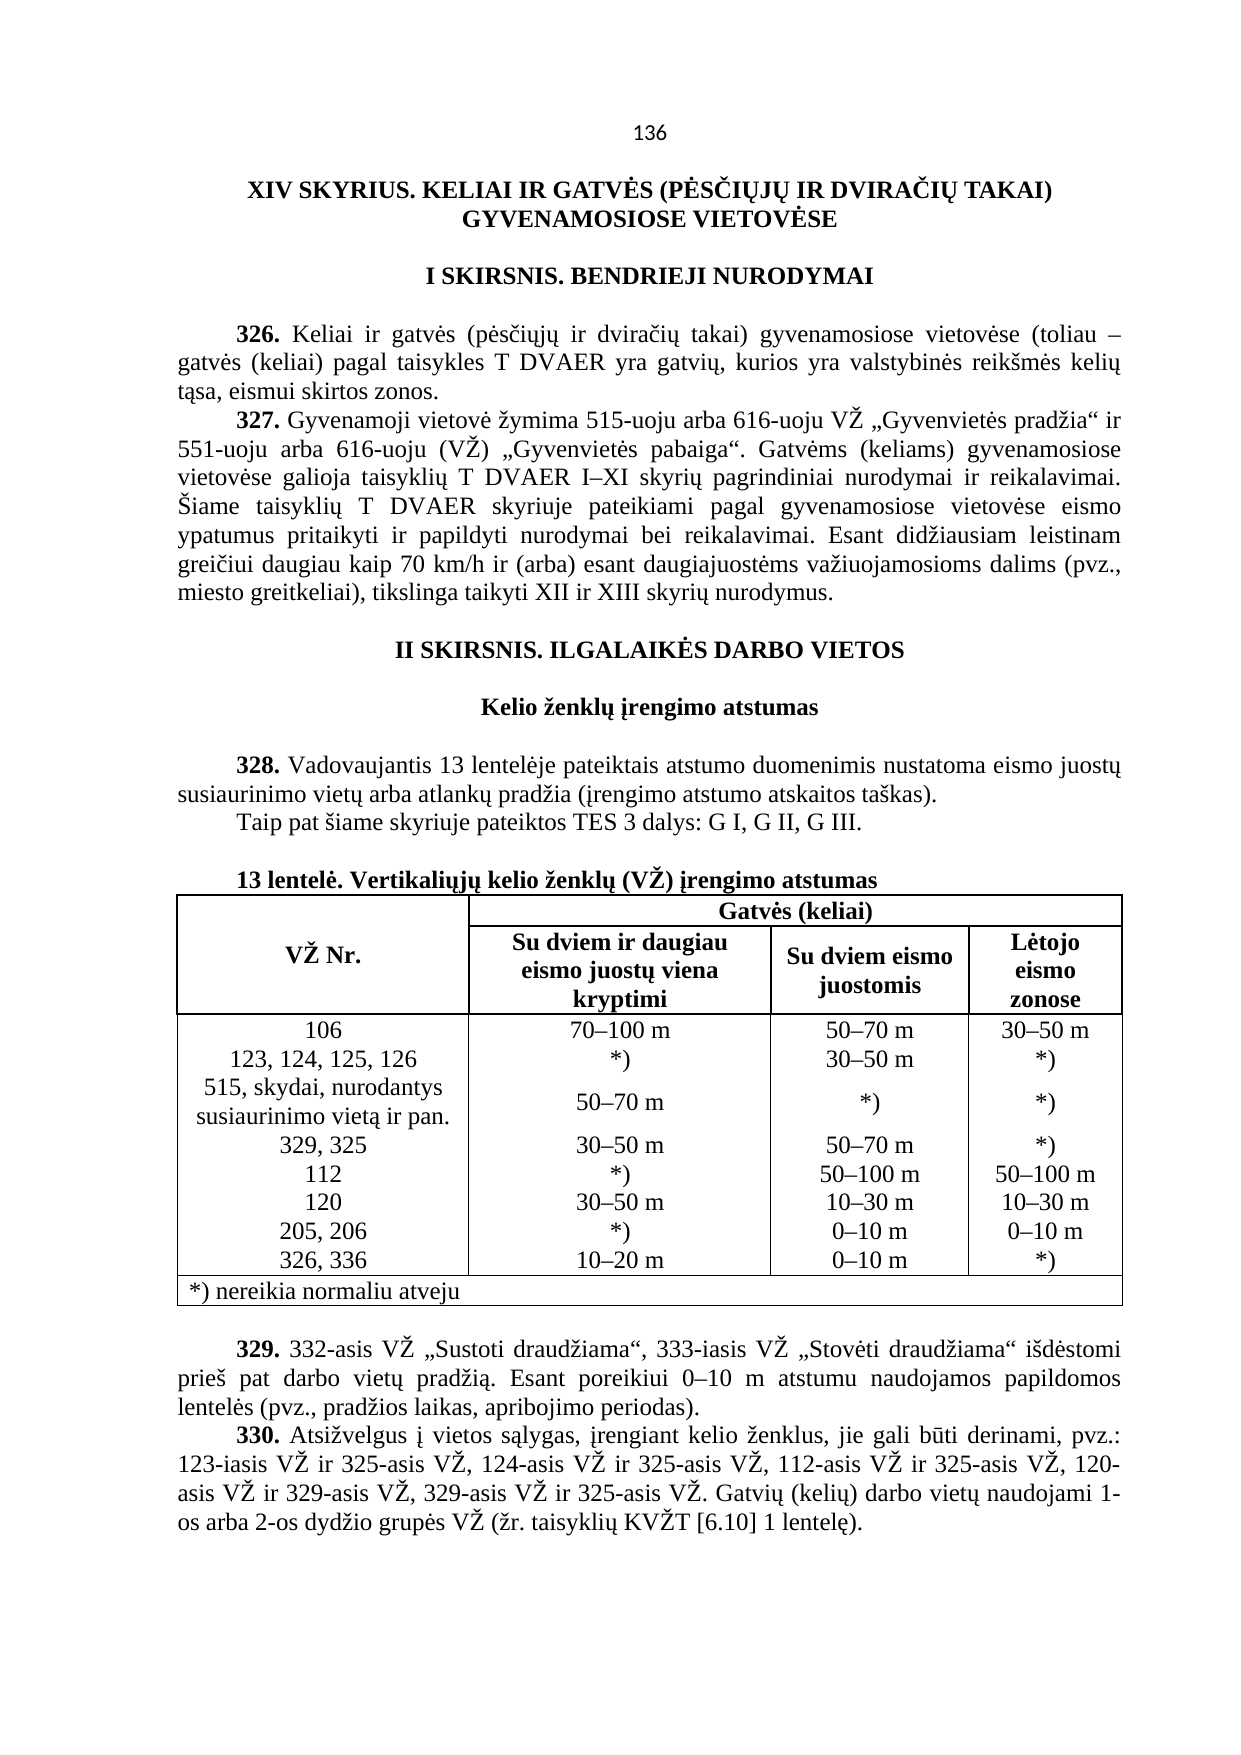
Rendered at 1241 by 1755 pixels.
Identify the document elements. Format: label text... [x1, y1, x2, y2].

text 328. Vadovaujantis 13 lentelėje pateiktais atstumo duomenimis nustatoma eismo juostų susiaurinimo vietų arba atlankų pradžia (įrengimo atstumo atskaitos taškas). [177, 750, 1122, 807]
text 330. Atsižvelgus į vietos sąlygas, įrengiant kelio ženklus, jie gali būti derinami, pvz.: 123-iasis VŽ ir 325-asis VŽ, 124-asis VŽ ir 325-asis VŽ, 112-asis VŽ ir 325-asis VŽ, 120-asis VŽ ir 329-asis VŽ, 329-asis VŽ ir 325-asis VŽ. Gatvių (kelių) darbo vietų naudojami 1-os arba 2-os dydžio grupės VŽ (žr. taisyklių KVŽT [6.10] 1 lentelę). [177, 1421, 1122, 1536]
table_cell 0–10 m [969, 1216, 1122, 1245]
text Kelio ženklų įrengimo atstumas [177, 692, 1122, 721]
table_cell 10–30 m [771, 1188, 968, 1216]
table_cell Lėtojo eismo zonose [970, 927, 1121, 1013]
table_cell 0–10 m [771, 1216, 968, 1245]
table_cell 50–70 m [469, 1073, 770, 1130]
table_cell *) [969, 1130, 1122, 1159]
table_cell 70–100 m [469, 1015, 770, 1044]
table_cell 30–50 m [969, 1015, 1122, 1044]
text Taip pat šiame skyriuje pateiktos TES 3 dalys: G I, G II, G III. [177, 807, 1122, 836]
table_header VŽ Nr. [178, 896, 468, 1013]
text 329. 332-asis VŽ „Sustoti draudžiama“, 333-iasis VŽ „Stovėti draudžiama“ išdėstomi prieš pat darbo vietų pradžią. Esant poreikiui 0–10 m atstumu naudojamos papildomos lentelės (pvz., pradžios laikas, apribojimo periodas). [177, 1334, 1122, 1421]
table_cell 112 [178, 1159, 468, 1187]
table_cell *) [469, 1216, 770, 1245]
table_cell *) [969, 1245, 1122, 1275]
text 327. Gyvenamoji vietovė žymima 515-uoju arba 616-uoju VŽ „Gyvenvietės pradžia“ ir 551-uoju arba 616-uoju (VŽ) „Gyvenvietės pabaiga“. Gatvėms (keliams) gyvenamosiose vietovėse galioja taisyklių T DVAER I–XI skyrių pagrindiniai nurodymai ir reikalavimai. Šiame taisyklių T DVAER skyriuje pateikiami pagal gyvenamosiose vietovėse eismo ypatumus pritaikyti ir papildyti nurodymai bei reikalavimai. Esant didžiausiam leistinam greičiui daugiau kaip 70 km/h ir (arba) esant daugiajuostėms važiuojamosioms dalims (pvz., miesto greitkeliai), tikslinga taikyti XII ir XIII skyrių nurodymus. [177, 405, 1122, 606]
table_cell 106 [178, 1015, 468, 1044]
table_cell 10–20 m [469, 1245, 770, 1275]
table_cell *) [469, 1159, 770, 1187]
table_header Gatvės (keliai) [470, 896, 1121, 924]
table_cell *) [771, 1073, 968, 1130]
table_cell 120 [178, 1188, 468, 1216]
table_cell 0–10 m [771, 1245, 968, 1275]
text I SKIRSNIS. BENDRIEJI NURODYMAI [177, 261, 1122, 290]
table_cell 10–30 m [969, 1188, 1122, 1216]
table_cell 123, 124, 125, 126 [178, 1044, 468, 1072]
table_cell *) nereikia normaliu atveju [178, 1276, 1122, 1304]
table_cell 30–50 m [469, 1130, 770, 1159]
table_cell *) [969, 1044, 1122, 1072]
table_cell 30–50 m [469, 1188, 770, 1216]
table_cell *) [969, 1073, 1122, 1130]
text II SKIRSNIS. ILGALAIKĖS DARBO VIETOS [177, 635, 1122, 664]
text 326. Keliai ir gatvės (pėsčiųjų ir dviračių takai) gyvenamosiose vietovėse (toliau – gatvės (keliai) pagal taisykles T DVAER yra gatvių, kurios yra valstybinės reikšmės kelių tąsa, eismui skirtos zonos. [177, 319, 1122, 405]
table_cell 30–50 m [771, 1044, 968, 1072]
table_cell 50–100 m [771, 1159, 968, 1187]
table_cell 515, skydai, nurodantys susiaurinimo vietą ir pan. [178, 1073, 468, 1130]
table_cell Su dviem eismo juostomis [772, 927, 968, 1013]
text 13 lentelė. Vertikaliųjų kelio ženklų (VŽ) įrengimo atstumas [177, 865, 1122, 894]
text XIV SKYRIUS. KELIAI IR GATVĖS (PĖSČIŲJŲ IR DVIRAČIŲ TAKAI) GYVENAMOSIOSE VIETOVĖSE [177, 175, 1122, 232]
table_cell Su dviem ir daugiau eismo juostų viena kryptimi [470, 927, 770, 1013]
table_cell *) [469, 1044, 770, 1072]
table_cell 50–100 m [969, 1159, 1122, 1187]
table_cell 326, 336 [178, 1245, 468, 1275]
table_cell 329, 325 [178, 1130, 468, 1159]
table_cell 205, 206 [178, 1216, 468, 1245]
table_cell 50–70 m [771, 1130, 968, 1159]
table_cell 50–70 m [771, 1015, 968, 1044]
